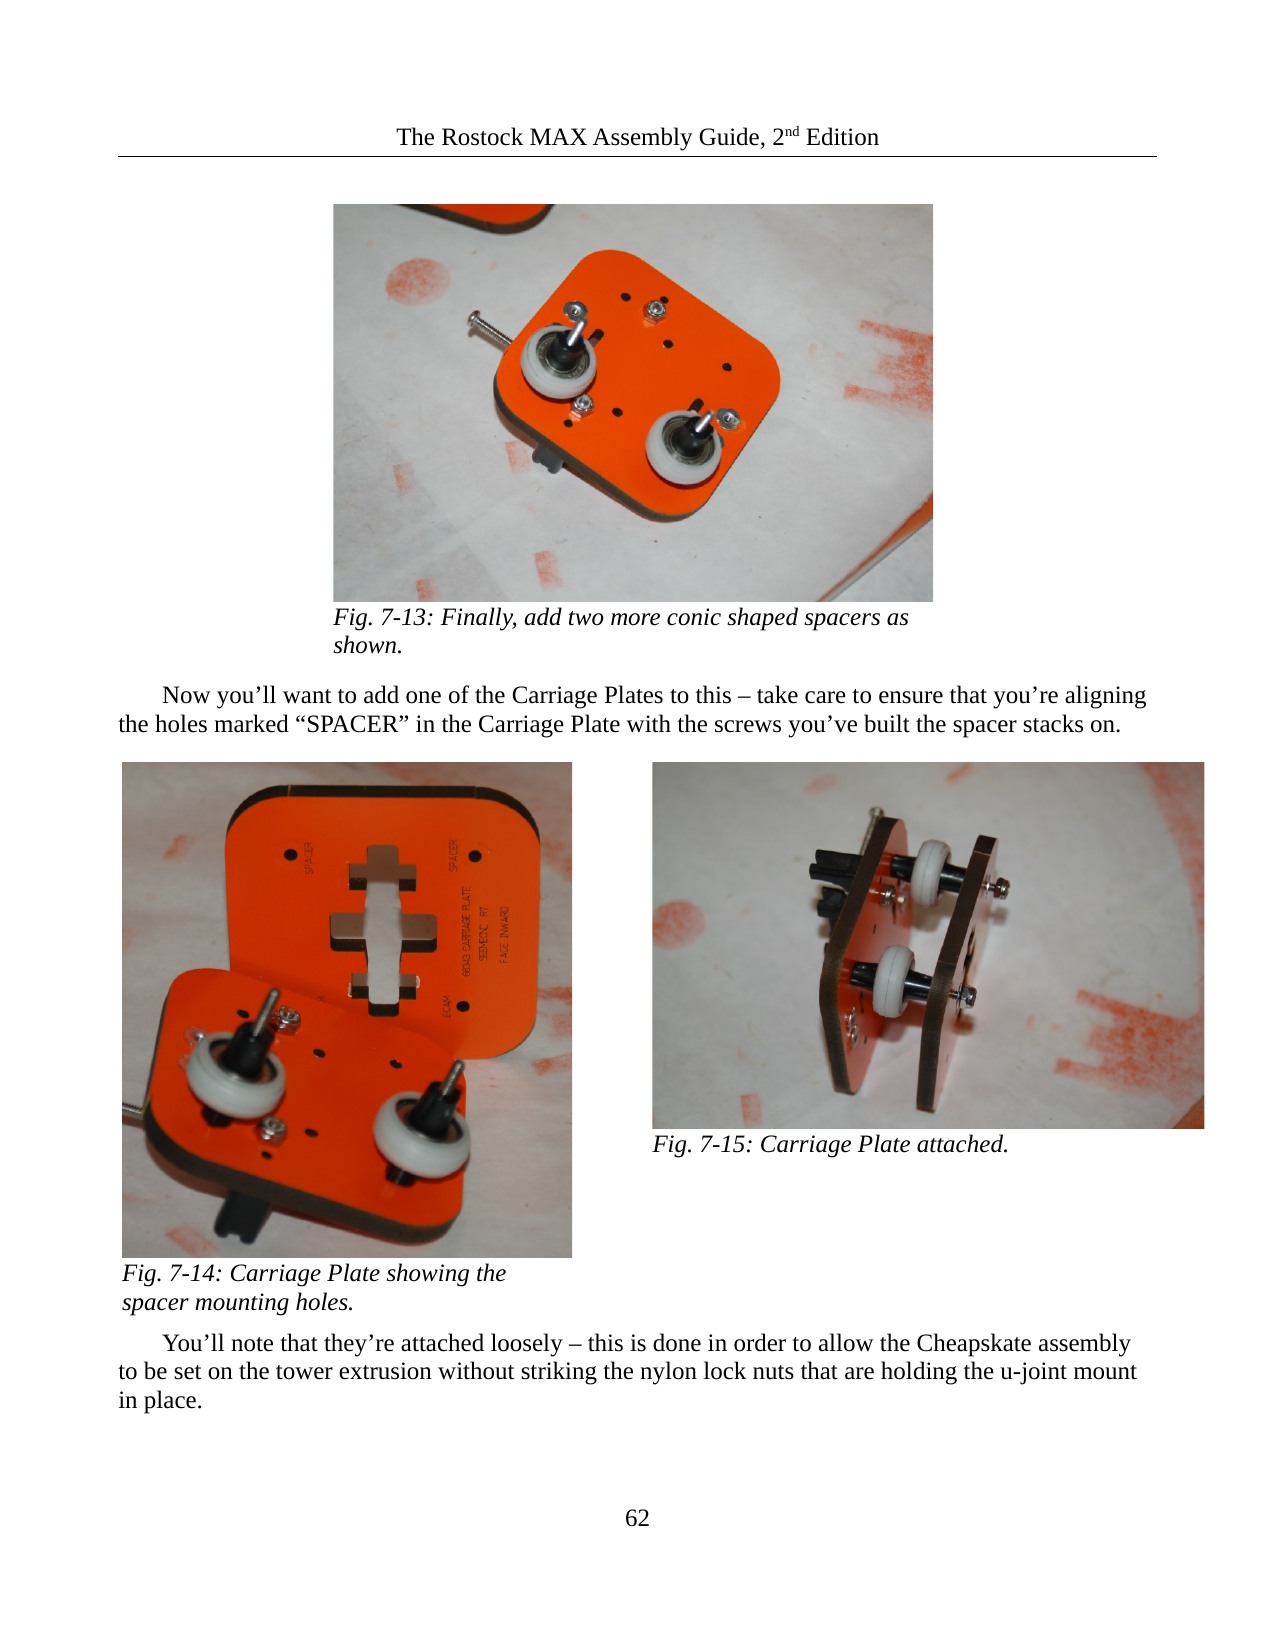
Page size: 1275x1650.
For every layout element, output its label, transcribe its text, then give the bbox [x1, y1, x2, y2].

text Fig. 7-14: Carriage Plate showing the spacer mounting holes. [122, 1258, 572, 1315]
picture [122, 762, 573, 1258]
picture [652, 762, 1205, 1129]
picture [333, 204, 934, 602]
text Fig. 7-13: Finally, add two more conic shaped spacers as shown. [333, 602, 933, 659]
text Fig. 7-15: Carriage Plate attached. [652, 1129, 1204, 1158]
text You’ll note that they’re attached loosely – this is done in order to allow the Cheapskate assembly to be set on the tower extrusion without striking the nylon lock nuts that are holding the u-joint mount in place. [118, 1328, 1157, 1414]
text Now you’ll want to add one of the Carriage Plates to this – take care to ensure that you’re aligning the holes marked “SPACER” in the Carriage Plate with the screws you’ve built the spacer stacks on. [118, 680, 1157, 738]
